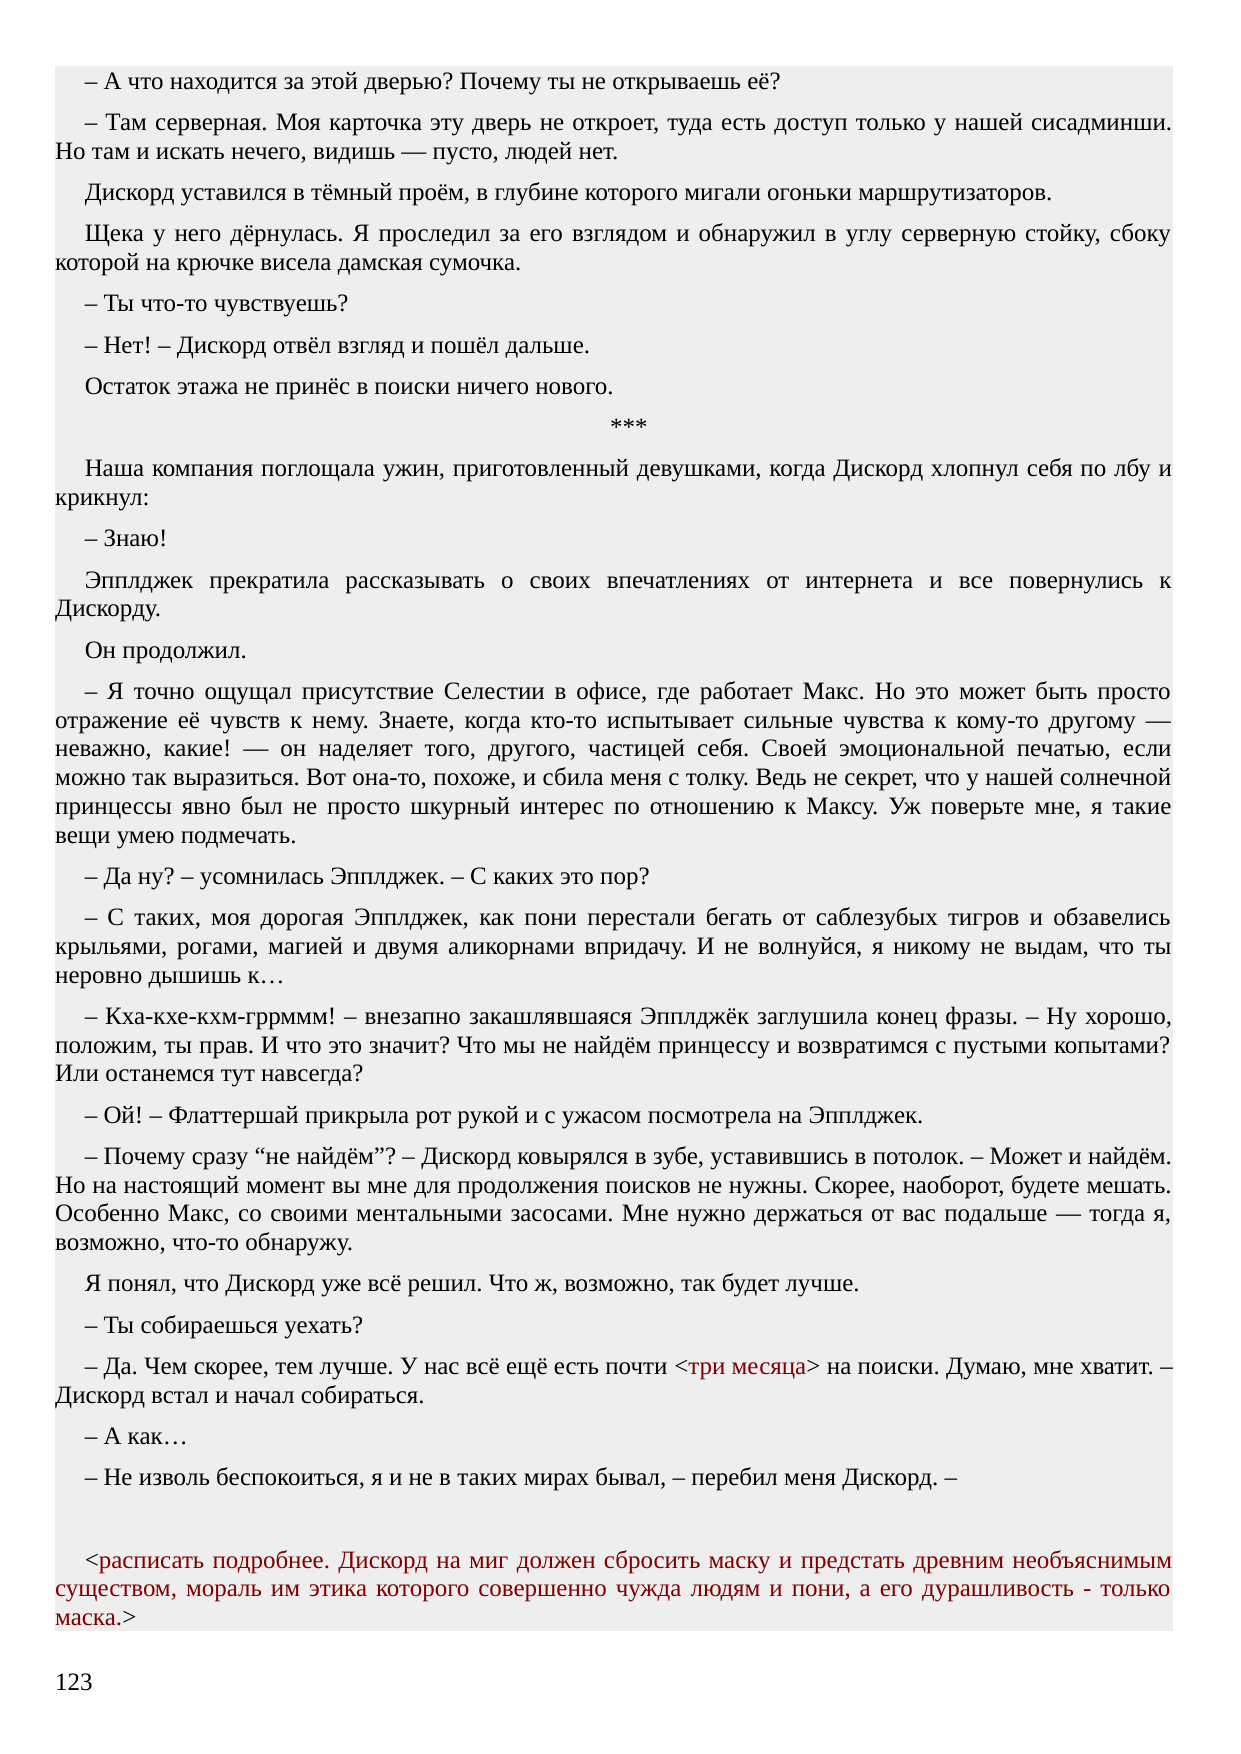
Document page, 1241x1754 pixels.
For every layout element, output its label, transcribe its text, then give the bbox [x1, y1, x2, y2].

text <расписать подробнее. Дискорд на миг должен сбросить маску и предстать древним необъяснимым существом, мораль им этика которого совершенно чужда людям и пони, а его дурашливость - только маска.> [55, 1545, 1173, 1631]
text – Да ну? – усомнилась Эпплджек. – С каких это пор? [55, 861, 1173, 890]
text – Да. Чем скорее, тем лучше. У нас всё ещё есть почти <три месяца> на поиски. Думаю, мне хватит. – Дискорд встал и начал собираться. [55, 1351, 1173, 1408]
text Он продолжил. [55, 635, 1173, 663]
text – Нет! – Дискорд отвёл взгляд и пошёл дальше. [55, 330, 1173, 358]
text *** [55, 412, 1173, 441]
text – С таких, моя дорогая Эпплджек, как пони перестали бегать от саблезубых тигров и обзавелись крыльями, рогами, магией и двумя аликорнами впридачу. И не волнуйся, я никому не выдам, что ты неровно дышишь к… [55, 902, 1173, 988]
text – Не изволь беспокоиться, я и не в таких мирах бывал, – перебил меня Дискорд. – [55, 1462, 1173, 1491]
text – Ой! – Флаттершай прикрыла рот рукой и с ужасом посмотрела на Эпплджек. [55, 1100, 1173, 1128]
text – А как… [55, 1421, 1173, 1450]
text – Ты что-то чувствуешь? [55, 288, 1173, 317]
text Остаток этажа не принёс в поиски ничего нового. [55, 371, 1173, 400]
text – Ты собираешься уехать? [55, 1310, 1173, 1338]
text – А что находится за этой дверью? Почему ты не открываешь её? [55, 66, 1173, 95]
text – Я точно ощущал присутствие Селестии в офисе, где работает Макс. Но это может быть просто отражение её чувств к нему. Знаете, когда кто-то испытывает сильные чувства к кому-то другому — неважно, какие! — он наделяет того, другого, частицей себя. Своей эмоциональной печатью, если можно так выразиться. Вот она-то, похоже, и сбила меня с толку. Ведь не секрет, что у нашей солнечной принцессы явно был не просто шкурный интерес по отношению к Максу. Уж поверьте мне, я такие вещи умею подмечать. [55, 676, 1173, 848]
text – Почему сразу “не найдём”? – Дискорд ковырялся в зубе, уставившись в потолок. – Может и найдём. Но на настоящий момент вы мне для продолжения поисков не нужны. Скорее, наоборот, будете мешать. Особенно Макс, со своими ментальными засосами. Мне нужно держаться от вас подальше — тогда я, возможно, что-то обнаружу. [55, 1141, 1173, 1256]
text Наша компания поглощала ужин, приготовленный девушками, когда Дискорд хлопнул себя по лбу и крикнул: [55, 453, 1173, 511]
text Эпплджек прекратила рассказывать о своих впечатлениях от интернета и все повернулись к Дискорду. [55, 565, 1173, 622]
text – Кха-кхе-кхм-гррммм! – внезапно закашлявшаяся Эпплджёк заглушила конец фразы. – Ну хорошо, положим, ты прав. И что это значит? Что мы не найдём принцессу и возвратимся с пустыми копытами? Или останемся тут навсегда? [55, 1001, 1173, 1087]
text Я понял, что Дискорд уже всё решил. Что ж, возможно, так будет лучше. [55, 1268, 1173, 1297]
text Дискорд уставился в тёмный проём, в глубине которого мигали огоньки маршрутизаторов. [55, 177, 1173, 206]
text – Там серверная. Моя карточка эту дверь не откроет, туда есть доступ только у нашей сисадминши. Но там и искать нечего, видишь — пусто, людей нет. [55, 107, 1173, 165]
text – Знаю! [55, 523, 1173, 552]
text Щека у него дёрнулась. Я проследил за его взглядом и обнаружил в углу серверную стойку, сбоку которой на крючке висела дамская сумочка. [55, 218, 1173, 276]
